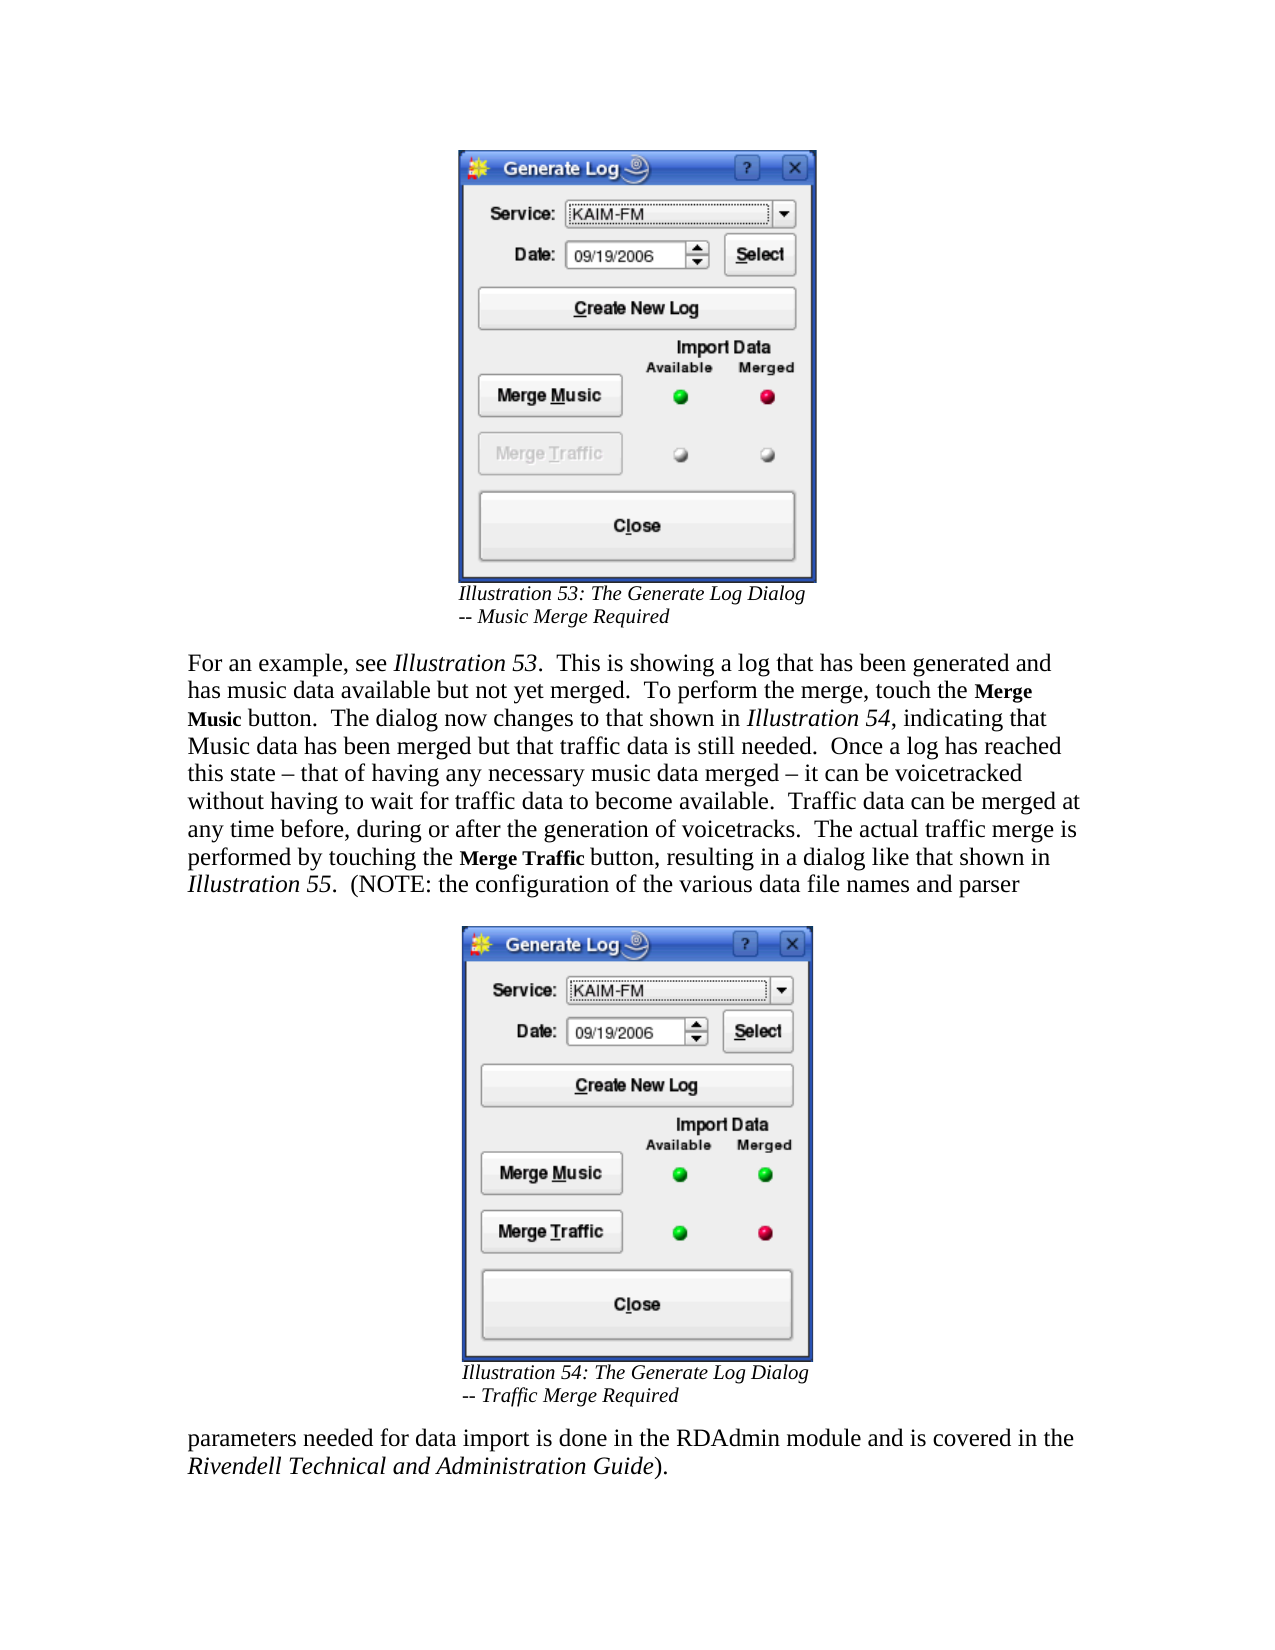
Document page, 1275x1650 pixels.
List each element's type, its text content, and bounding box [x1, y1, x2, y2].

picture [458, 150, 817, 583]
text For an example, see Illustration 53. This is showing a log that has been generated and has music data available but not yet merged. To perform the merge, touch the Merge Music button. The dialog now changes to that shown in Illustration 54, indicating that Music data has been merged but that traffic data is still needed. Once a log has reached this state – that of having any necessary music data merged – it can be voicetracked without having to wait for traffic data to become available. Traffic data can be merged at any time before, during or after the generation of voicetracks. The actual traffic merge is performed by touching the Merge Traffic button, resulting in a dialog like that shown in Illustration 55. (NOTE: the configuration of the various data file names and parser [187, 649, 1087, 898]
text parameters needed for data import is done in the RDAdmin module and is covered in the Rivendell Technical and Administration Guide). [187, 1424, 1087, 1480]
picture [461, 926, 814, 1362]
text Illustration 53: The Generate Log Dialog -- Music Merge Required [458, 583, 817, 628]
text Illustration 54: The Generate Log Dialog -- Traffic Merge Required [462, 1362, 813, 1407]
